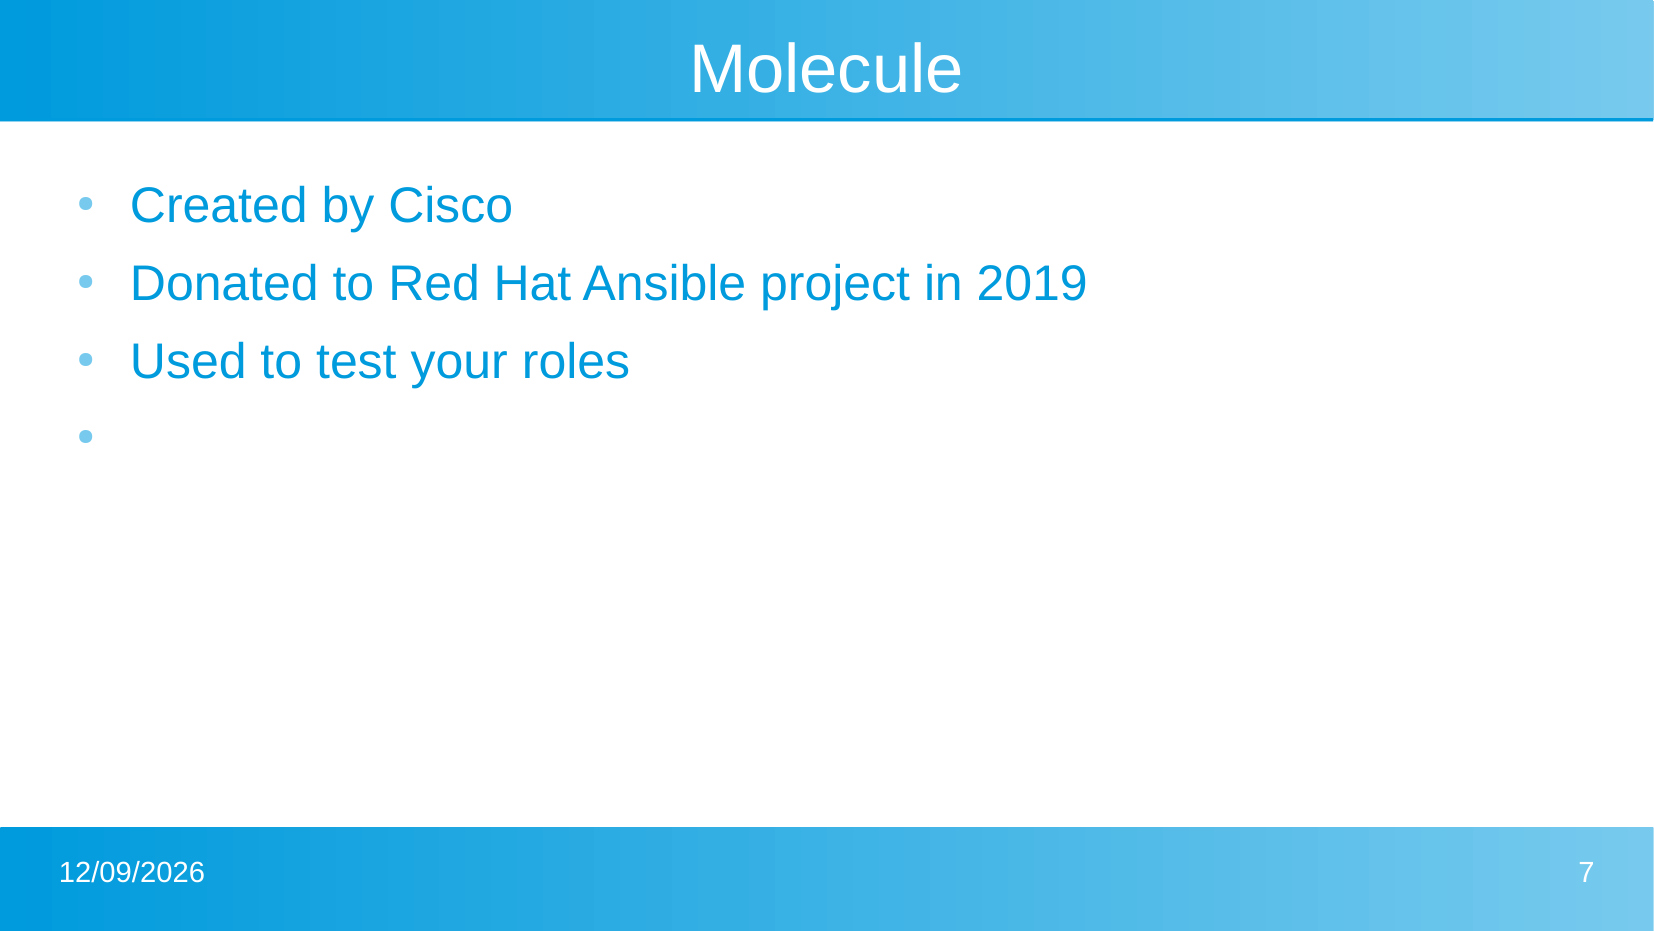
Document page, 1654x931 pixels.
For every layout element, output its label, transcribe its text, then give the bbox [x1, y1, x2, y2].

list Created by Cisco Donated to Red Hat Ansible project in 2019 Used to test your roles [59, 177, 1595, 768]
title Molecule [59, 29, 1595, 108]
